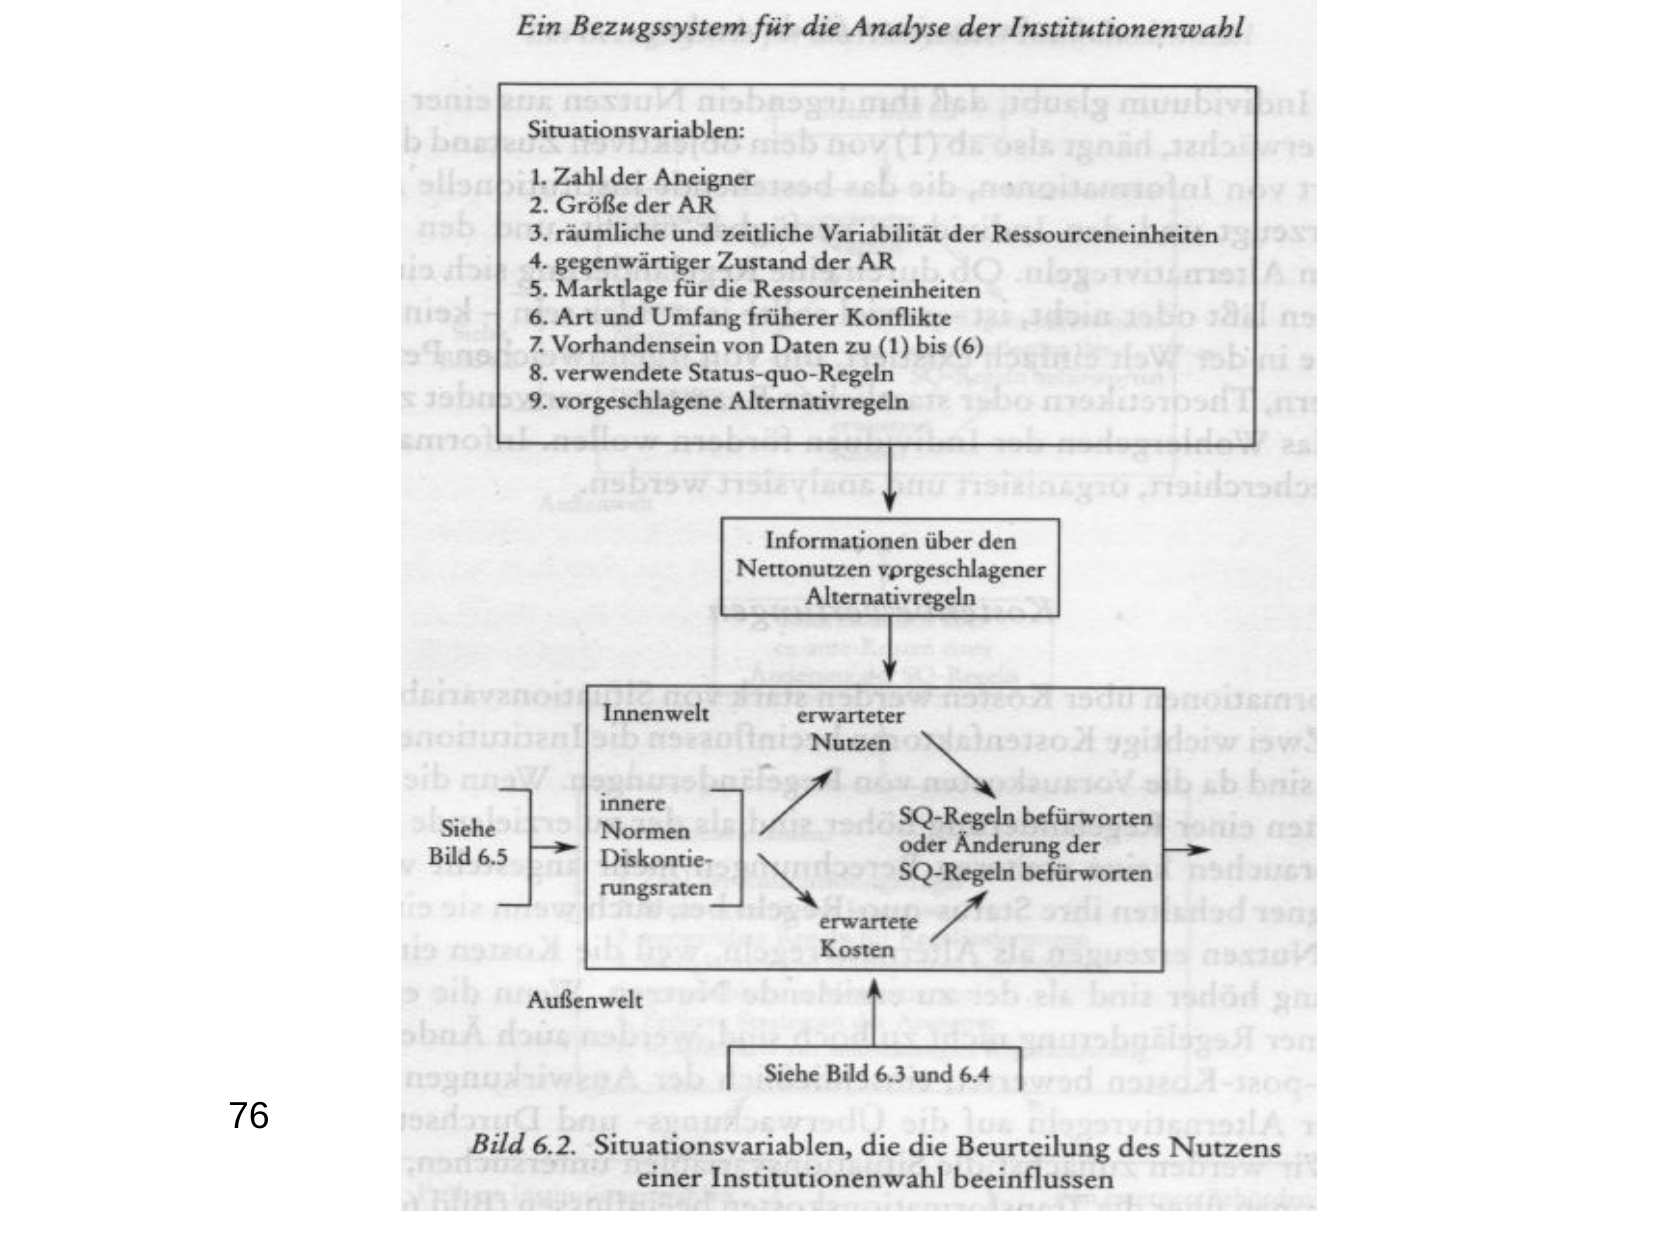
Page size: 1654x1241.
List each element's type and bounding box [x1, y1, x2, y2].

picture [401, 0, 1317, 1211]
text_box [213, 1087, 431, 1158]
